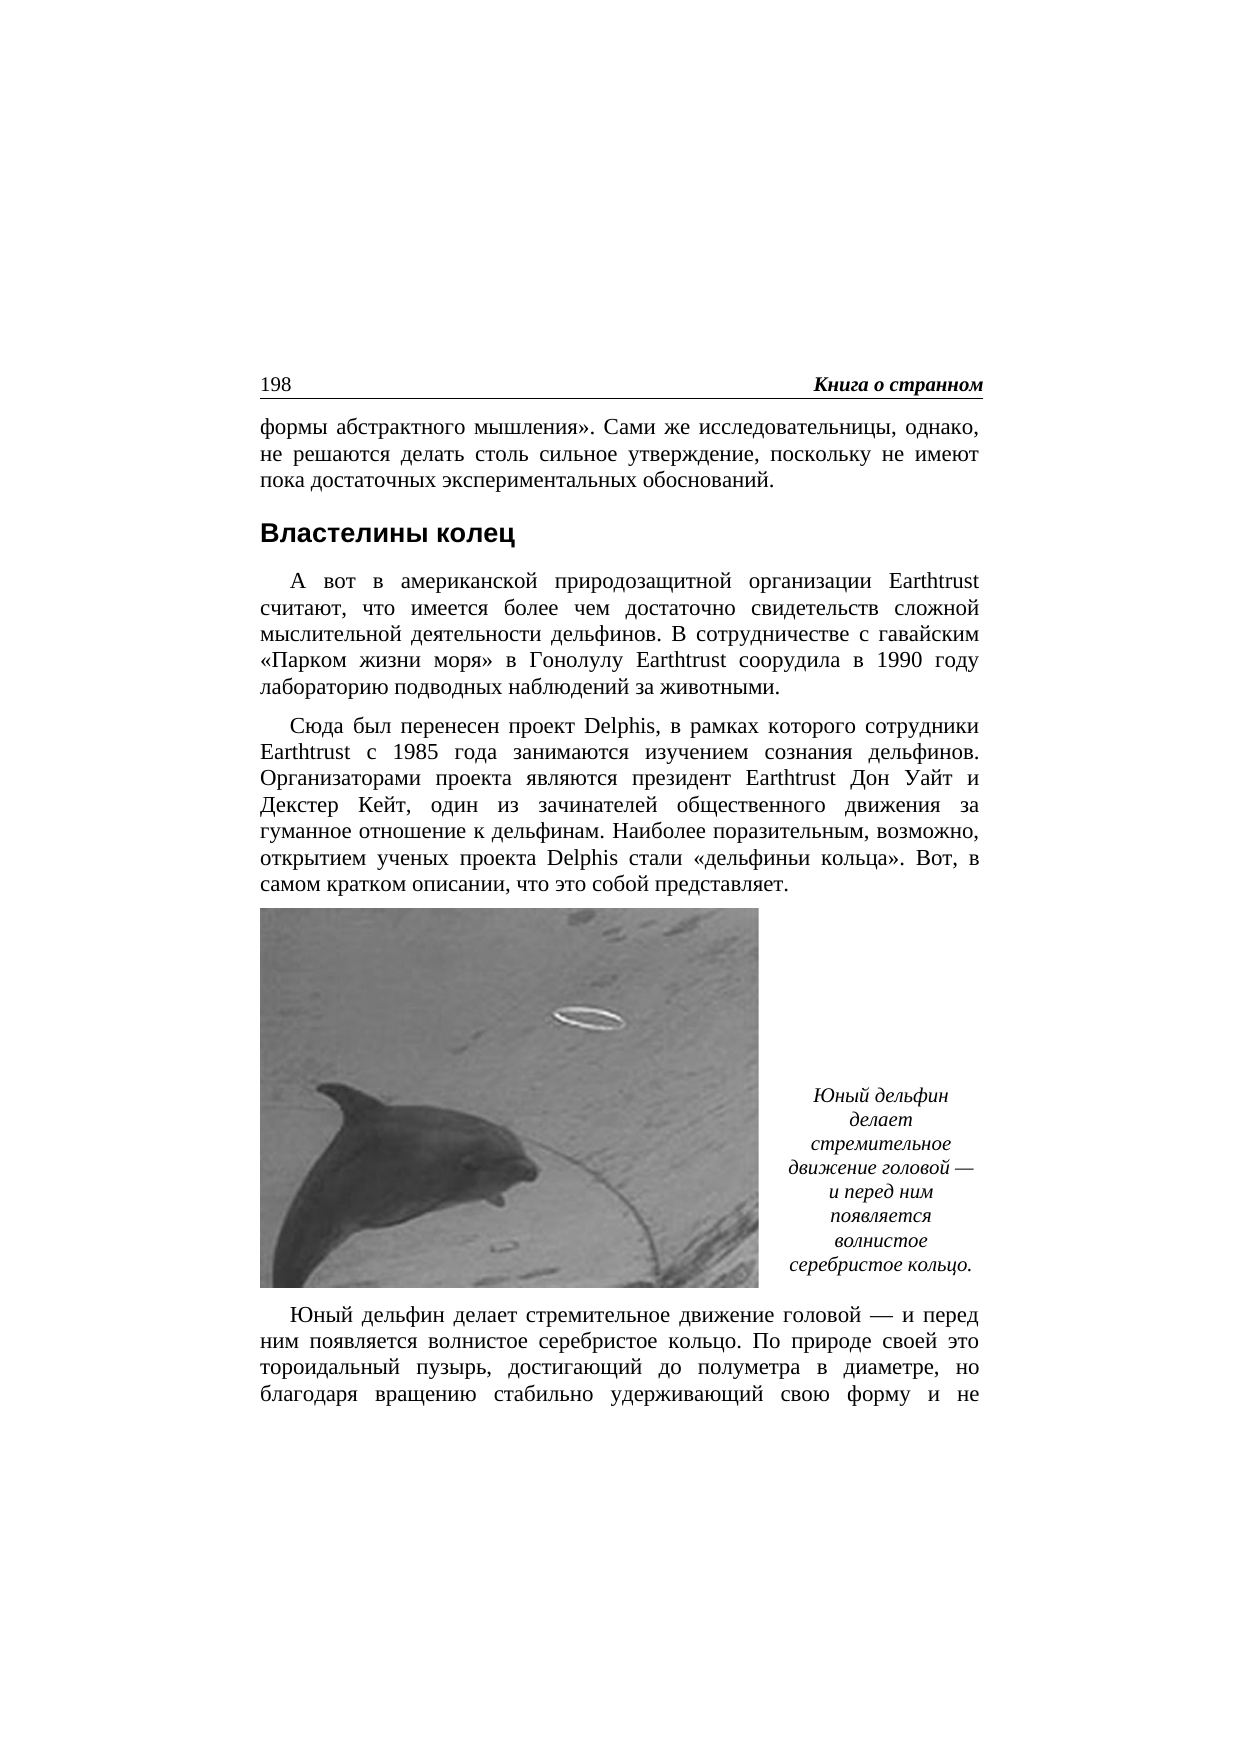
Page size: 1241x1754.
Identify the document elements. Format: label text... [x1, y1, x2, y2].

text А вот в американской природозащитной организации Earthtrust считают, что имеется более чем достаточно свидетельств сложной мыслительной деятельности дельфинов. В сотрудничестве с гавайским «Парком жизни моря» в Гонолулу Earthtrust соорудила в 1990 году лабораторию подводных наблюдений за животными. [260, 567, 980, 699]
text Сюда был перенесен проект Delphis, в рамках которого сотрудники Earthtrust с 1985 года занимаются изучением сознания дельфинов. Организаторами проекта являются президент Earthtrust Дон Уайт и Декстер Кейт, один из зачинателей общественного движения за гуманное отношение к дельфинам. Наиболее поразительным, возможно, открытием ученых проекта Delphis стали «дельфиньи кольца». Вот, в самом кратком описании, что это собой представляет. [260, 712, 980, 896]
table_header [249, 896, 770, 1288]
subtitle Властелины колец [260, 517, 980, 549]
text формы абстрактного мышления». Сами же исследовательницы, однако, не решаются делать столь сильное утверждение, поскольку не имеют пока достаточных экспериментальных обоснований. [260, 413, 980, 492]
text Юный дельфин делает стремительное движение головой — и перед ним появляется волнистое серебристое кольцо. По природе своей это тороидальный пузырь, достигающий до полуметра в диаметре, но благодаря вращению стабильно удерживающий свою форму и не [260, 1301, 980, 1406]
table_header Юный дельфин делает стремительное движение головой — и перед ним появляется волнистое серебристое кольцо. [770, 896, 992, 1288]
picture [260, 908, 759, 1288]
